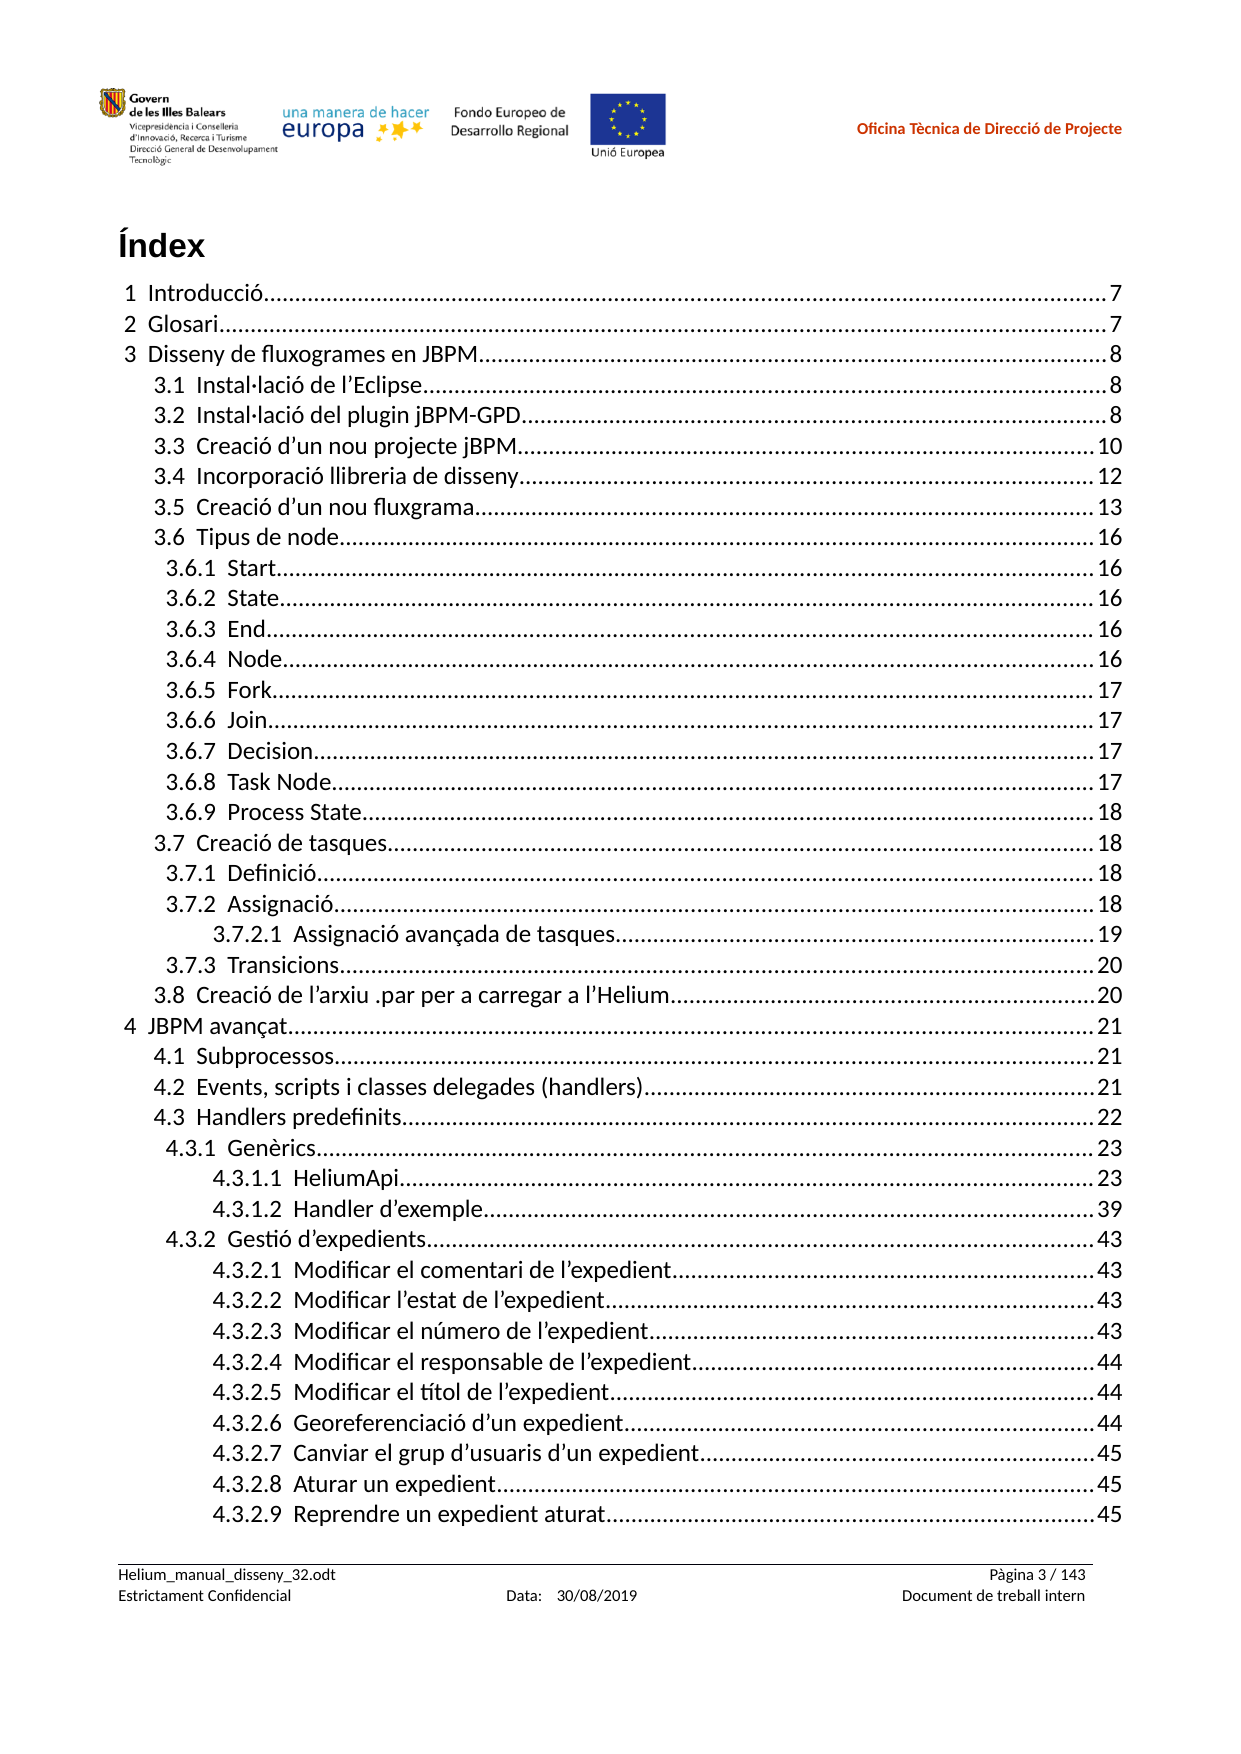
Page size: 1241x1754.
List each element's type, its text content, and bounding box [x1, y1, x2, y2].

text 4.1 Subprocessos 21 [148, 1040, 1122, 1071]
text 3.6.2 State 16 [160, 583, 1122, 613]
text 3.8 Creació de l’arxiu .par per a carregar a l’Helium 20 [148, 979, 1122, 1010]
text 3.6.9 Process State 18 [160, 796, 1122, 827]
text 4.3.2.4 Modificar el responsable de l’expedient 44 [207, 1346, 1122, 1376]
text 4.3.1.2 Handler d’exemple 39 [207, 1193, 1122, 1223]
text 3.2 Instal·lació del plugin jBPM-GPD 8 [148, 399, 1122, 430]
text 3.7.2 Assignació 18 [160, 888, 1122, 918]
text 4.3.2 Gestió d’expedients 43 [160, 1223, 1122, 1254]
text 1 Introducció 7 [118, 277, 1122, 308]
text 4.3.2.7 Canviar el grup d’usuaris d’un expedient 45 [207, 1437, 1122, 1468]
text 3.6.4 Node 16 [160, 644, 1122, 674]
text 3.7.3 Transicions 20 [160, 949, 1122, 979]
text 4 JBPM avançat 21 [118, 1010, 1122, 1040]
text 3.7 Creació de tasques 18 [148, 827, 1122, 857]
text 3.6 Tipus de node 16 [148, 522, 1122, 552]
text 2 Glosari 7 [118, 308, 1122, 338]
text 4.3.2.5 Modificar el títol de l’expedient 44 [207, 1376, 1122, 1407]
text 3.7.1 Definició 18 [160, 857, 1122, 888]
text 3.6.3 End 16 [160, 613, 1122, 644]
text 3.6.8 Task Node 17 [160, 766, 1122, 796]
text 3.6.6 Join 17 [160, 705, 1122, 735]
text 4.3.2.9 Reprendre un expedient aturat 45 [207, 1498, 1122, 1529]
text 3.5 Creació d’un nou fluxgrama 13 [148, 491, 1122, 522]
text 4.3.1 Genèrics 23 [160, 1132, 1122, 1162]
text 4.3 Handlers predefinits 22 [148, 1101, 1122, 1132]
text 4.3.2.3 Modificar el número de l’expedient 43 [207, 1315, 1122, 1346]
text 4.3.2.1 Modificar el comentari de l’expedient 43 [207, 1254, 1122, 1284]
picture [99, 87, 668, 166]
text 3 Disseny de fluxogrames en JBPM 8 [118, 338, 1122, 369]
text 3.1 Instal·lació de l’Eclipse 8 [148, 369, 1122, 399]
text 3.6.1 Start 16 [160, 552, 1122, 583]
text 3.3 Creació d’un nou projecte jBPM 10 [148, 430, 1122, 461]
text 3.7.2.1 Assignació avançada de tasques 19 [207, 918, 1122, 949]
text 4.3.1.1 HeliumApi 23 [207, 1162, 1122, 1193]
text 4.3.2.8 Aturar un expedient 45 [207, 1468, 1122, 1498]
text 3.6.5 Fork 17 [160, 674, 1122, 705]
text 4.3.2.2 Modificar l’estat de l’expedient 43 [207, 1284, 1122, 1315]
text 4.2 Events, scripts i classes delegades (handlers) 21 [148, 1071, 1122, 1101]
text 4.3.2.6 Georeferenciació d’un expedient 44 [207, 1407, 1122, 1437]
subtitle Índex [118, 226, 1122, 265]
text 3.6.7 Decision 17 [160, 735, 1122, 766]
text 3.4 Incorporació llibreria de disseny 12 [148, 461, 1122, 491]
